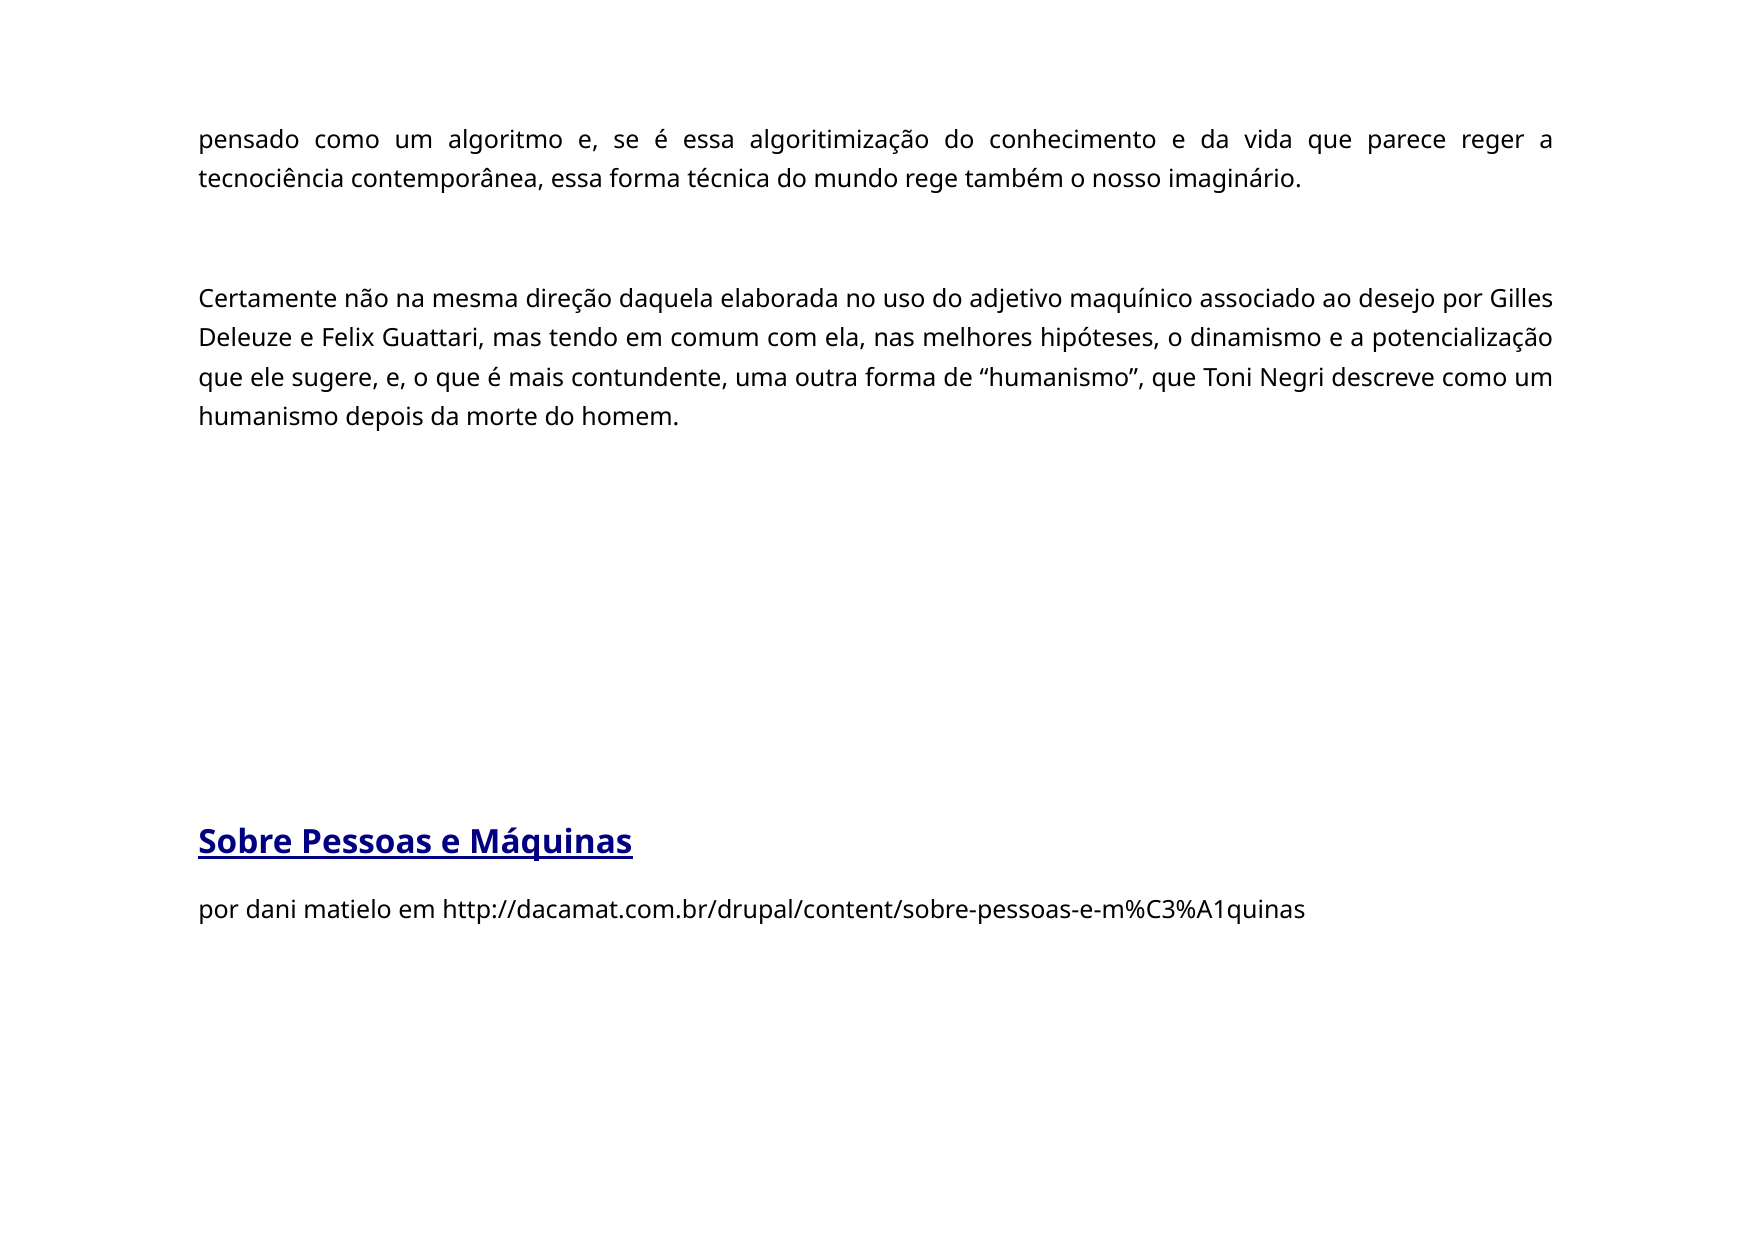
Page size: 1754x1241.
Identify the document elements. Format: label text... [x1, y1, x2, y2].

text Sobre Pessoas e Máquinas [198, 818, 1556, 864]
text pensado como um algoritmo e, se é essa algoritimização do conhecimento e da vida que parece reger a tecnociência contemporânea, essa forma técnica do mundo rege também o nosso imaginário. [198, 122, 1556, 195]
text Certamente não na mesma direção daquela elaborada no uso do adjetivo maquínico associado ao desejo por Gilles Deleuze e Felix Guattari, mas tendo em comum com ela, nas melhores hipóteses, o dinamismo e a potencialização que ele sugere, e, o que é mais contundente, uma outra forma de “humanismo”, que Toni Negri descreve como um humanismo depois da morte do homem. [198, 281, 1556, 432]
text por dani matielo em http://dacamat.com.br/drupal/content/sobre-pessoas-e-m%C3%A1quinas [198, 891, 1556, 925]
